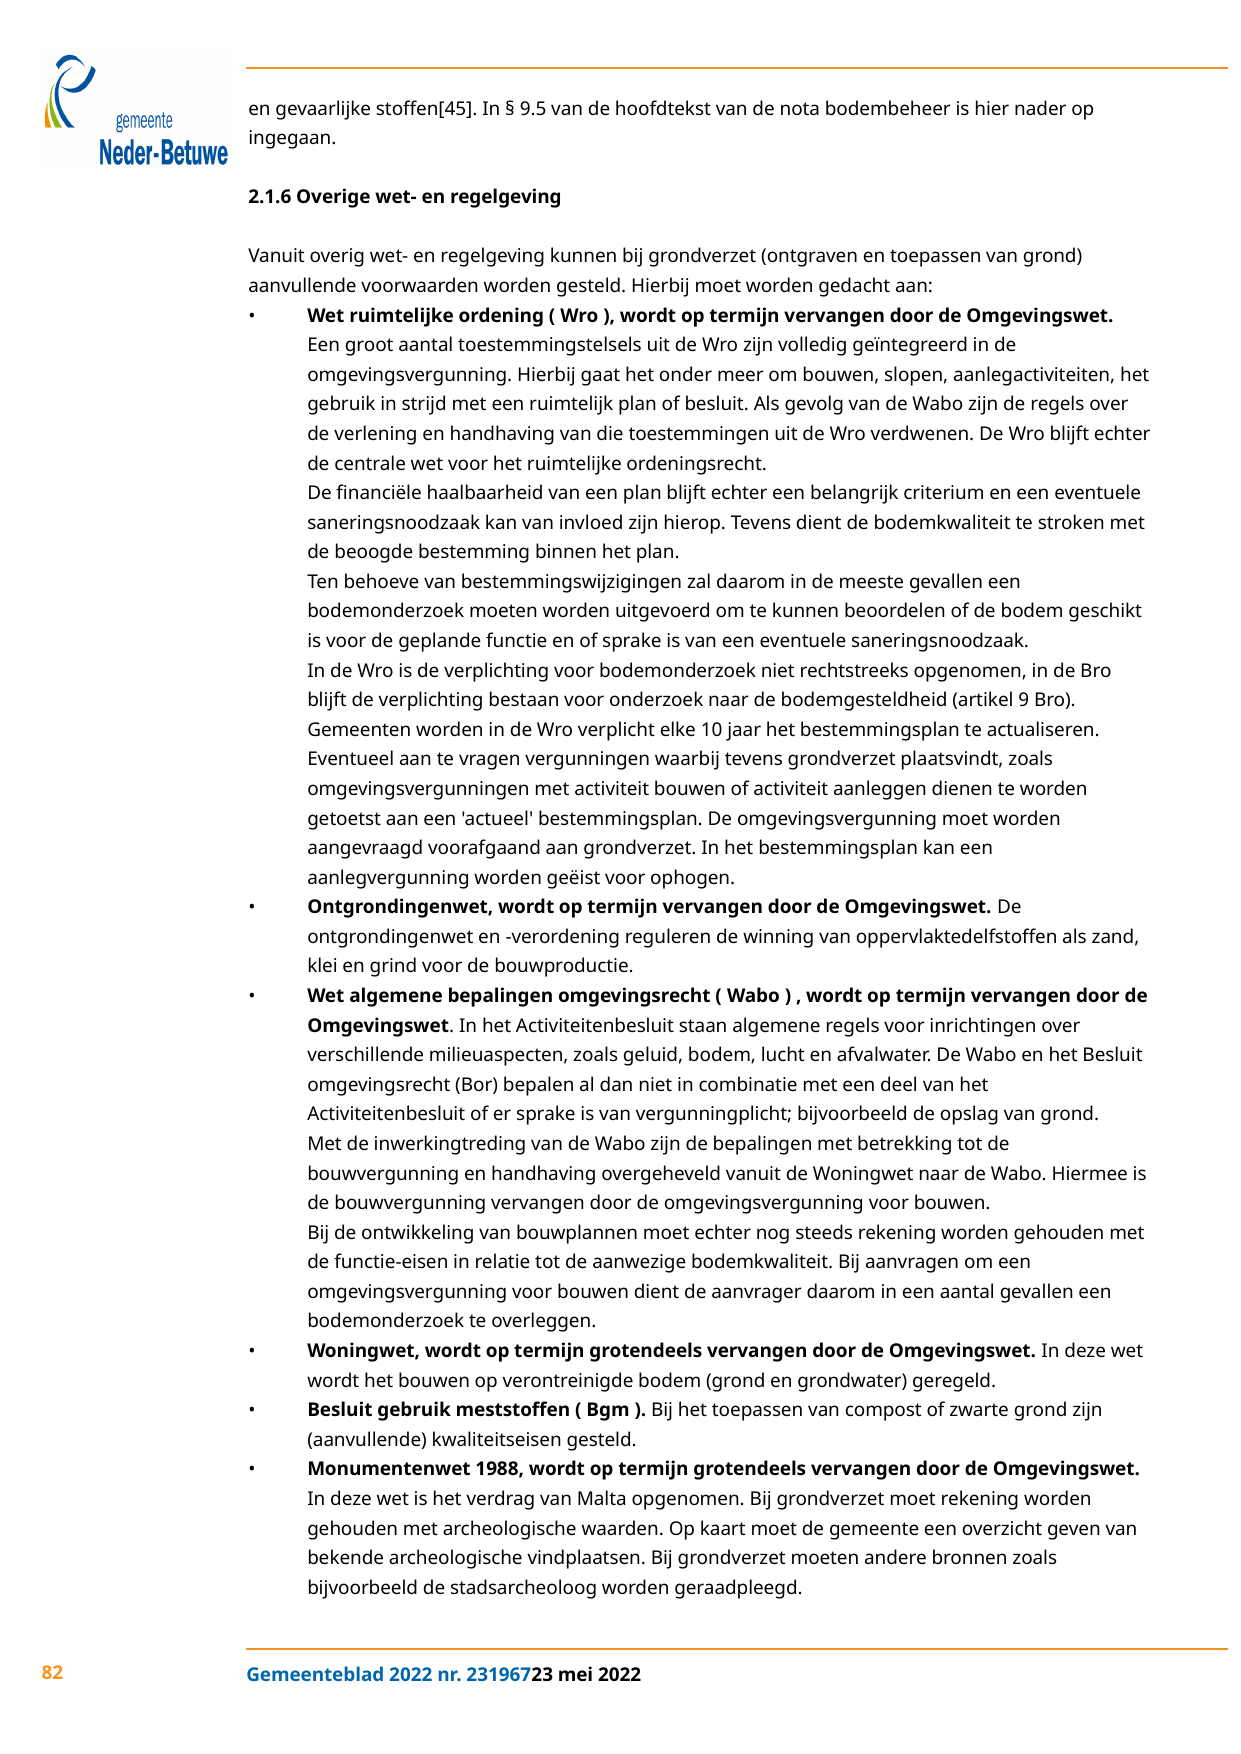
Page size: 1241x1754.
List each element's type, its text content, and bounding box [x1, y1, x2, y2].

list Besluit gebruik meststoffen ( Bgm ). Bij het toepassen van compost of zwarte grond zijn (aanvullende) kwaliteitseisen gesteld. [248, 1396, 1152, 1452]
list Een groot aantal toestemmingstelsels uit de Wro zijn volledig geïntegreerd in de omgevingsvergunning. Hierbij gaat het onder meer om bouwen, slopen, aanlegactiviteiten, het gebruik in strijd met een ruimtelijk plan of besluit. Als gevolg van de Wabo zijn de regels over de verlening en handhaving van die toestemmingen uit de Wro verdwenen. De Wro blijft echter de centrale wet voor het ruimtelijke ordeningsrecht. [248, 331, 1152, 476]
list Ten behoeve van bestemmingswijzigingen zal daarom in de meeste gevallen een bodemonderzoek moeten worden uitgevoerd om te kunnen beoordelen of de bodem geschikt is voor de geplande functie en of sprake is van een eventuele saneringsnoodzaak. [248, 568, 1152, 653]
list Wet ruimtelijke ordening ( Wro ), wordt op termijn vervangen door de Omgevingswet. [248, 302, 1152, 328]
list Gemeenten worden in de Wro verplicht elke 10 jaar het bestemmingsplan te actualiseren. Eventueel aan te vragen vergunningen waarbij tevens grondverzet plaatsvindt, zoals omgevingsvergunningen met activiteit bouwen of activiteit aanleggen dienen te worden getoetst aan een 'actueel' bestemmingsplan. De omgevingsvergunning moet worden aangevraagd voorafgaand aan grondverzet. In het bestemmingsplan kan een aanlegvergunning worden geëist voor ophogen. [248, 716, 1152, 890]
text 2.1.6 Overige wet- en regelgeving [248, 183, 1152, 209]
list De financiële haalbaarheid van een plan blijft echter een belangrijk criterium en een eventuele saneringsnoodzaak kan van invloed zijn hierop. Tevens dient de bodemkwaliteit te stroken met de beoogde bestemming binnen het plan. [248, 479, 1152, 564]
list Met de inwerkingtreding van de Wabo zijn de bepalingen met betrekking tot de bouwvergunning en handhaving overgeheveld vanuit de Woningwet naar de Wabo. Hiermee is de bouwvergunning vervangen door de omgevingsvergunning voor bouwen. [248, 1130, 1152, 1215]
picture [41, 47, 231, 172]
text Vanuit overig wet- en regelgeving kunnen bij grondverzet (ontgraven en toepassen van grond) aanvullende voorwaarden worden gesteld. Hierbij moet worden gedacht aan: [248, 243, 1152, 298]
list In de Wro is de verplichting voor bodemonderzoek niet rechtstreeks opgenomen, in de Bro blijft de verplichting bestaan voor onderzoek naar de bodemgesteldheid (artikel 9 Bro). [248, 657, 1152, 712]
list Monumentenwet 1988, wordt op termijn grotendeels vervangen door de Omgevingswet. In deze wet is het verdrag van Malta opgenomen. Bij grondverzet moet rekening worden gehouden met archeologische waarden. Op kaart moet de gemeente een overzicht geven van bekende archeologische vindplaatsen. Bij grondverzet moeten andere bronnen zoals bijvoorbeeld de stadsarcheoloog worden geraadpleegd. [248, 1456, 1152, 1600]
list Woningwet, wordt op termijn grotendeels vervangen door de Omgevingswet. In deze wet wordt het bouwen op verontreinigde bodem (grond en grondwater) geregeld. [248, 1337, 1152, 1393]
list Bij de ontwikkeling van bouwplannen moet echter nog steeds rekening worden gehouden met de functie-eisen in relatie tot de aanwezige bodemkwaliteit. Bij aanvragen om een omgevingsvergunning voor bouwen dient de aanvrager daarom in een aantal gevallen een bodemonderzoek te overleggen. [248, 1219, 1152, 1333]
list Ontgrondingenwet, wordt op termijn vervangen door de Omgevingswet. De ontgrondingenwet en -verordening reguleren de winning van oppervlaktedelfstoffen als zand, klei en grind voor de bouwproductie. [248, 893, 1152, 978]
text en gevaarlijke stoffen[45]. In § 9.5 van de hoofdtekst van de nota bodembeheer is hier nader op ingegaan. [248, 95, 1152, 150]
list Wet algemene bepalingen omgevingsrecht ( Wabo ) , wordt op termijn vervangen door de Omgevingswet. In het Activiteitenbesluit staan algemene regels voor inrichtingen over verschillende milieuaspecten, zoals geluid, bodem, lucht en afvalwater. De Wabo en het Besluit omgevingsrecht (Bor) bepalen al dan niet in combinatie met een deel van het Activiteitenbesluit of er sprake is van vergunningplicht; bijvoorbeeld de opslag van grond. [248, 982, 1152, 1126]
